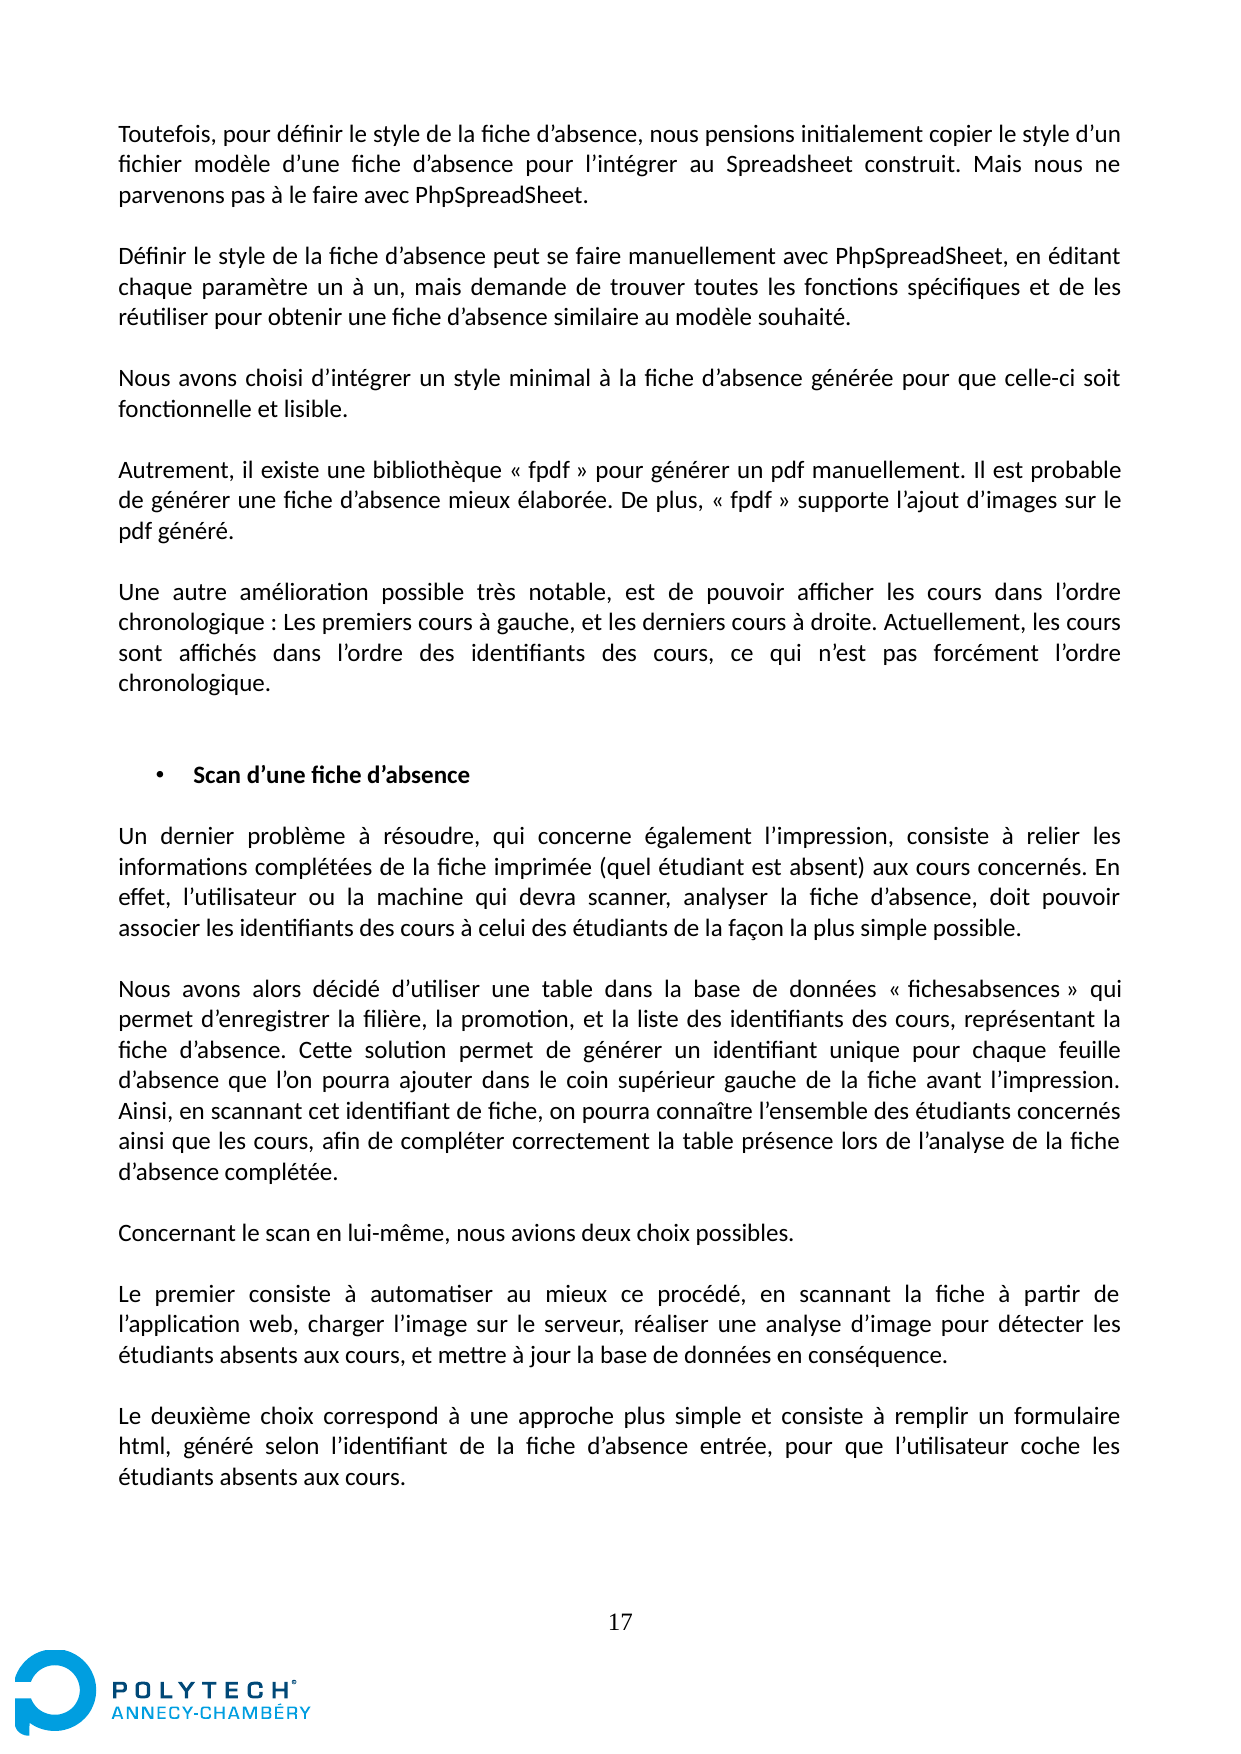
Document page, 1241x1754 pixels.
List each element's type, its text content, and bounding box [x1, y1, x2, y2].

text Définir le style de la fiche d’absence peut se faire manuellement avec PhpSpreadSheet, en éditant chaque paramètre un à un, mais demande de trouver toutes les fonctions spécifiques et de les réutiliser pour obtenir une fiche d’absence similaire au modèle souhaité. [118, 240, 1122, 332]
text Autrement, il existe une bibliothèque « fpdf » pour générer un pdf manuellement. Il est probable de générer une fiche d’absence mieux élaborée. De plus, « fpdf » supporte l’ajout d’images sur le pdf généré. [118, 454, 1122, 545]
text Un dernier problème à résoudre, qui concerne également l’impression, consiste à relier les informations complétées de la fiche imprimée (quel étudiant est absent) aux cours concernés. En effet, l’utilisateur ou la machine qui devra scanner, analyser la fiche d’absence, doit pouvoir associer les identifiants des cours à celui des étudiants de la façon la plus simple possible. [118, 820, 1122, 942]
text Le deuxième choix correspond à une approche plus simple et consiste à remplir un formulaire html, généré selon l’identifiant de la fiche d’absence entrée, pour que l’utilisateur coche les étudiants absents aux cours. [118, 1400, 1122, 1492]
list Scan d’une fiche d’absence [156, 759, 1122, 789]
text Toutefois, pour définir le style de la fiche d’absence, nous pensions initialement copier le style d’un fichier modèle d’une fiche d’absence pour l’intégrer au Spreadsheet construit. Mais nous ne parvenons pas à le faire avec PhpSpreadSheet. [118, 118, 1122, 210]
text Nous avons alors décidé d’utiliser une table dans la base de données « fichesabsences » qui permet d’enregistrer la filière, la promotion, et la liste des identifiants des cours, représentant la fiche d’absence. Cette solution permet de générer un identifiant unique pour chaque feuille d’absence que l’on pourra ajouter dans le coin supérieur gauche de la fiche avant l’impression. Ainsi, en scannant cet identifiant de fiche, on pourra connaître l’ensemble des étudiants concernés ainsi que les cours, afin de compléter correctement la table présence lors de l’analyse de la fiche d’absence complétée. [118, 973, 1122, 1186]
text Le premier consiste à automatiser au mieux ce procédé, en scannant la fiche à partir de l’application web, charger l’image sur le serveur, réaliser une analyse d’image pour détecter les étudiants absents aux cours, et mettre à jour la base de données en conséquence. [118, 1278, 1122, 1369]
text Une autre amélioration possible très notable, est de pouvoir afficher les cours dans l’ordre chronologique : Les premiers cours à gauche, et les derniers cours à droite. Actuellement, les cours sont affichés dans l’ordre des identifiants des cours, ce qui n’est pas forcément l’ordre chronologique. [118, 576, 1122, 698]
text Nous avons choisi d’intégrer un style minimal à la fiche d’absence générée pour que celle-ci soit fonctionnelle et lisible. [118, 362, 1122, 423]
text Concernant le scan en lui-même, nous avions deux choix possibles. [118, 1217, 1122, 1247]
